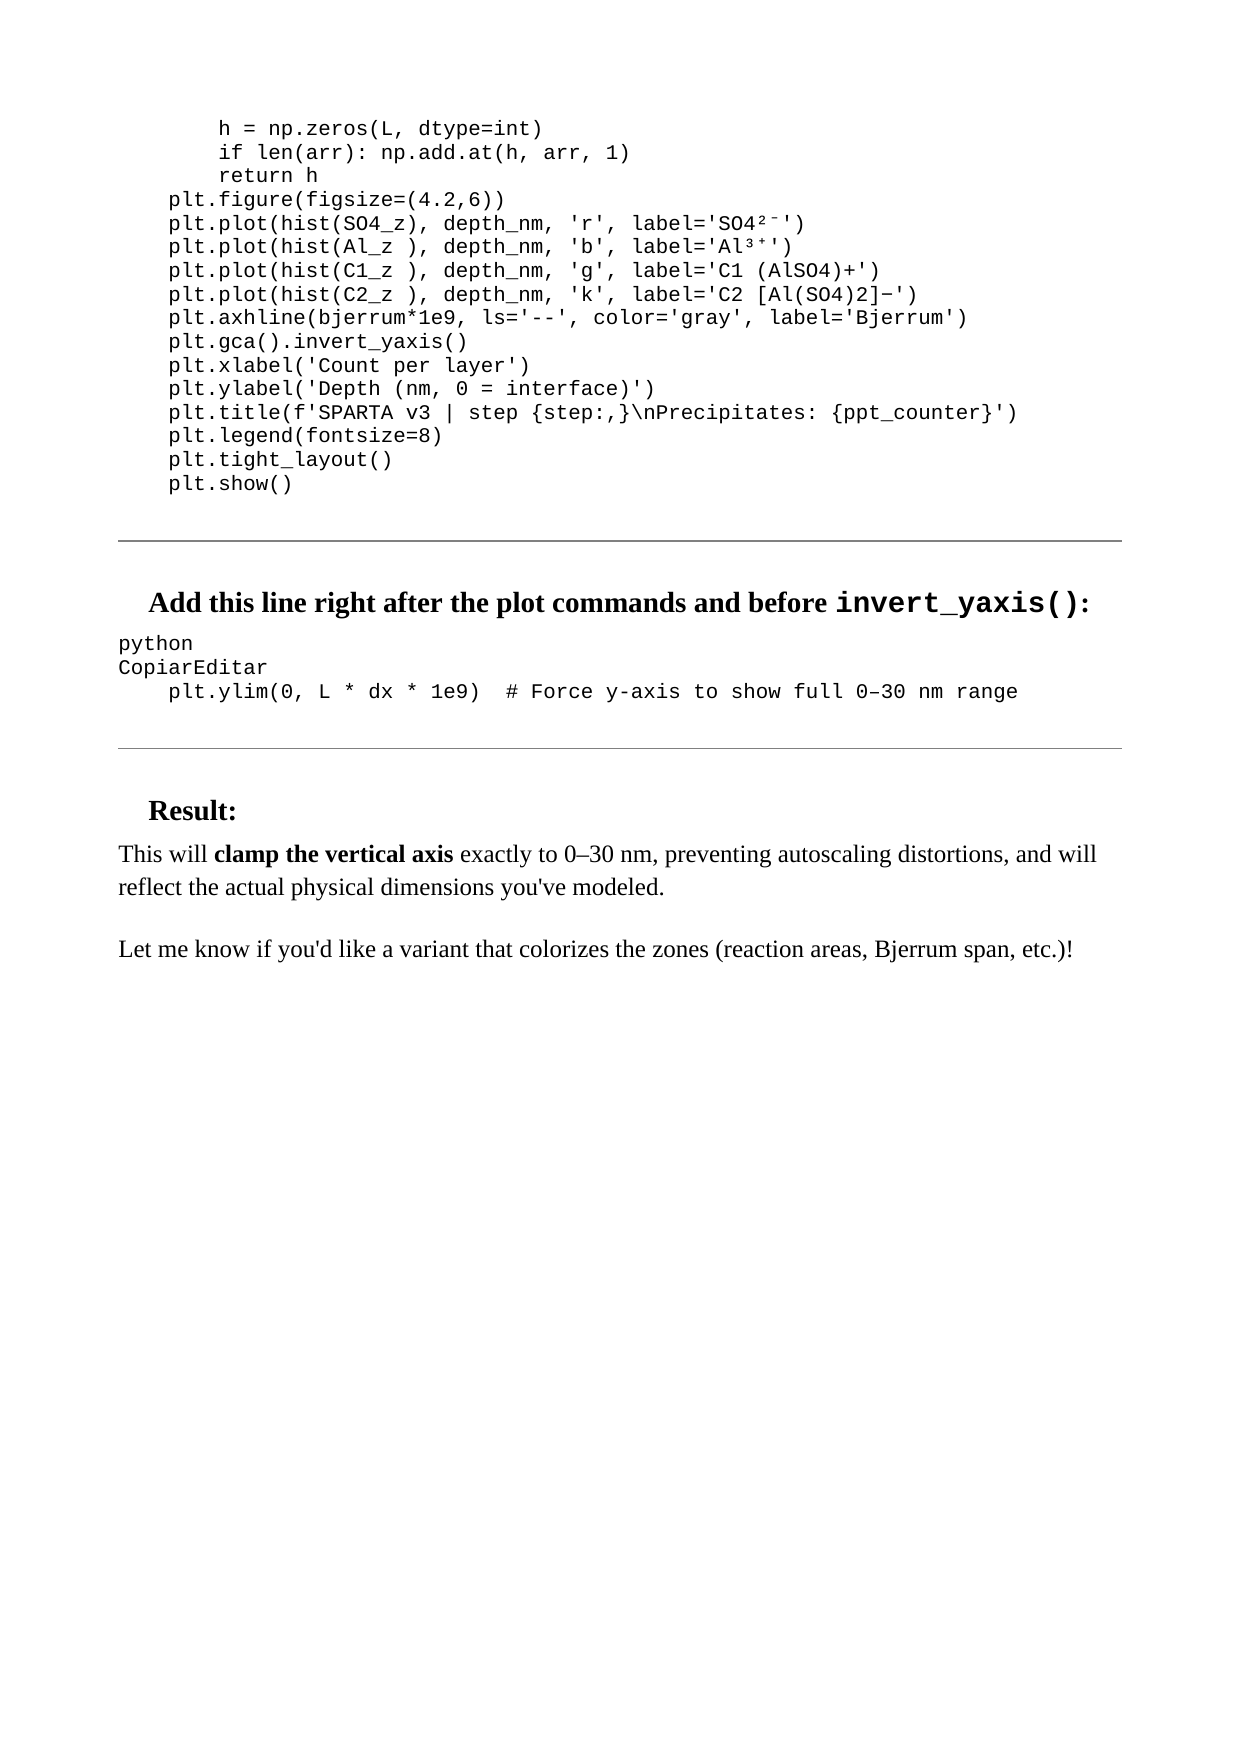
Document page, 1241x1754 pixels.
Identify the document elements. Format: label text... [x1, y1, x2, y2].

text h = np.zeros(L, dtype=int) [118, 118, 1122, 142]
text plt.legend(fontsize=8) [118, 426, 1122, 449]
text plt.tight_layout() [118, 449, 1122, 473]
text plt.ylim(0, L * dx * 1e9) # Force y-axis to show full 0–30 nm range [118, 681, 1122, 704]
text return h [118, 165, 1122, 189]
text plt.title(f'SPARTA v3 | step {step:,}\nPrecipitates: {ppt_counter}') [118, 402, 1122, 426]
text plt.axhline(bjerrum*1e9, ls='--', color='gray', label='Bjerrum') [118, 307, 1122, 331]
text CopiarEditar [118, 657, 1122, 681]
text plt.show() [118, 473, 1122, 496]
text plt.ylabel('Depth (nm, 0 = interface)') [118, 378, 1122, 402]
text python [118, 633, 1122, 657]
text if len(arr): np.add.at(h, arr, 1) [118, 142, 1122, 165]
text Let me know if you'd like a variant that colorizes the zones (reaction areas, Bjerrum span, etc.)! [118, 934, 1122, 963]
text plt.plot(hist(SO4_z), depth_nm, 'r', label='SO4²⁻') [118, 213, 1122, 236]
text plt.xlabel('Count per layer') [118, 354, 1122, 378]
text plt.plot(hist(C1_z ), depth_nm, 'g', label='C1 (AlSO4)+') [118, 260, 1122, 284]
text plt.gca().invert_yaxis() [118, 331, 1122, 354]
subtitle 🧪 Result: [118, 793, 1122, 826]
text plt.figure(figsize=(4.2,6)) [118, 189, 1122, 213]
text plt.plot(hist(C2_z ), depth_nm, 'k', label='C2 [Al(SO4)2]−') [118, 284, 1122, 307]
text This will clamp the vertical axis exactly to 0–30 nm, preventing autoscaling distortions, and will reflect the actual physical dimensions you've modeled. [118, 839, 1122, 900]
subtitle 🔧 Add this line right after the plot commands and before invert_yaxis(): [118, 585, 1122, 621]
text plt.plot(hist(Al_z ), depth_nm, 'b', label='Al³⁺') [118, 236, 1122, 260]
